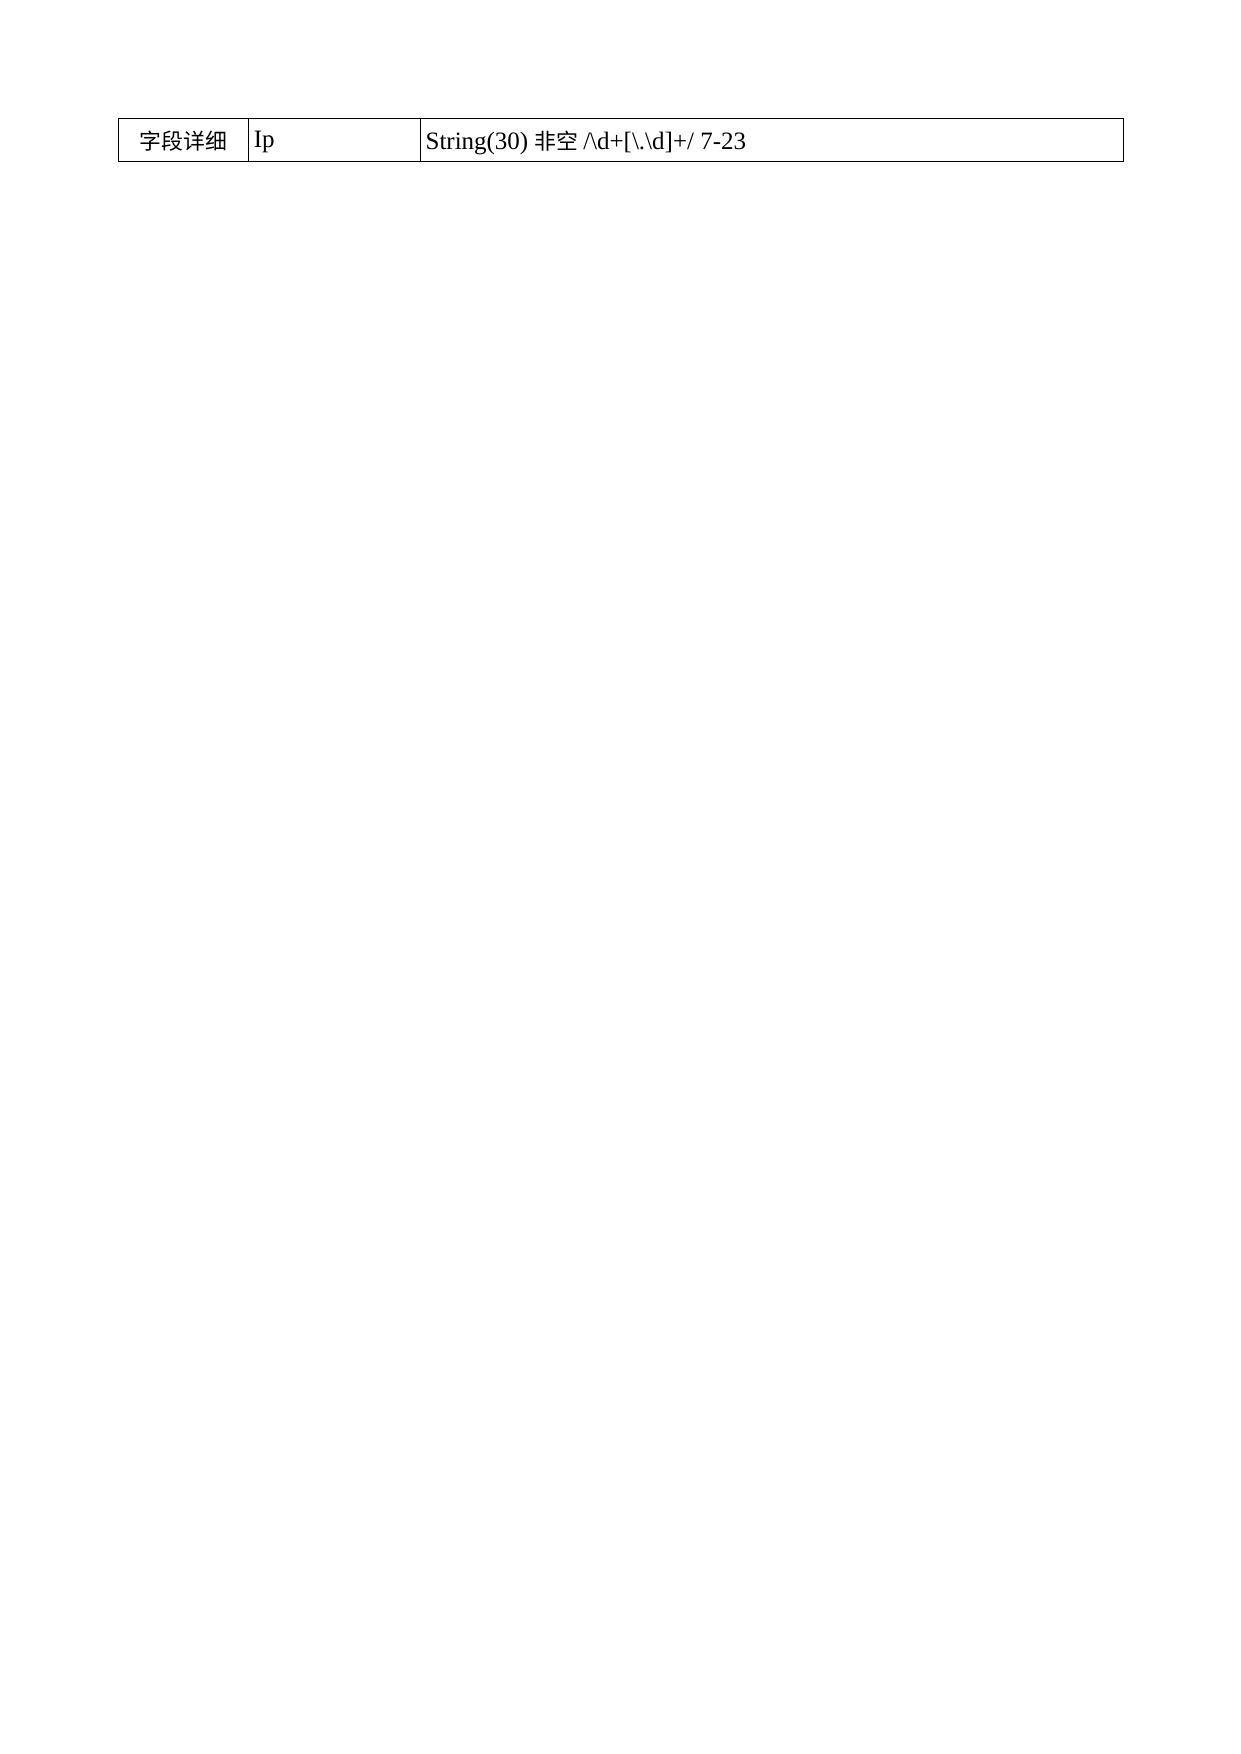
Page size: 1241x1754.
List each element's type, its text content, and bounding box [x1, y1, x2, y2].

table_cell Ip [249, 119, 420, 161]
table_cell 字段详细 [119, 119, 248, 161]
table_cell String(30) 非空 /\d+[\.\d]+/ 7-23 [421, 119, 1123, 161]
